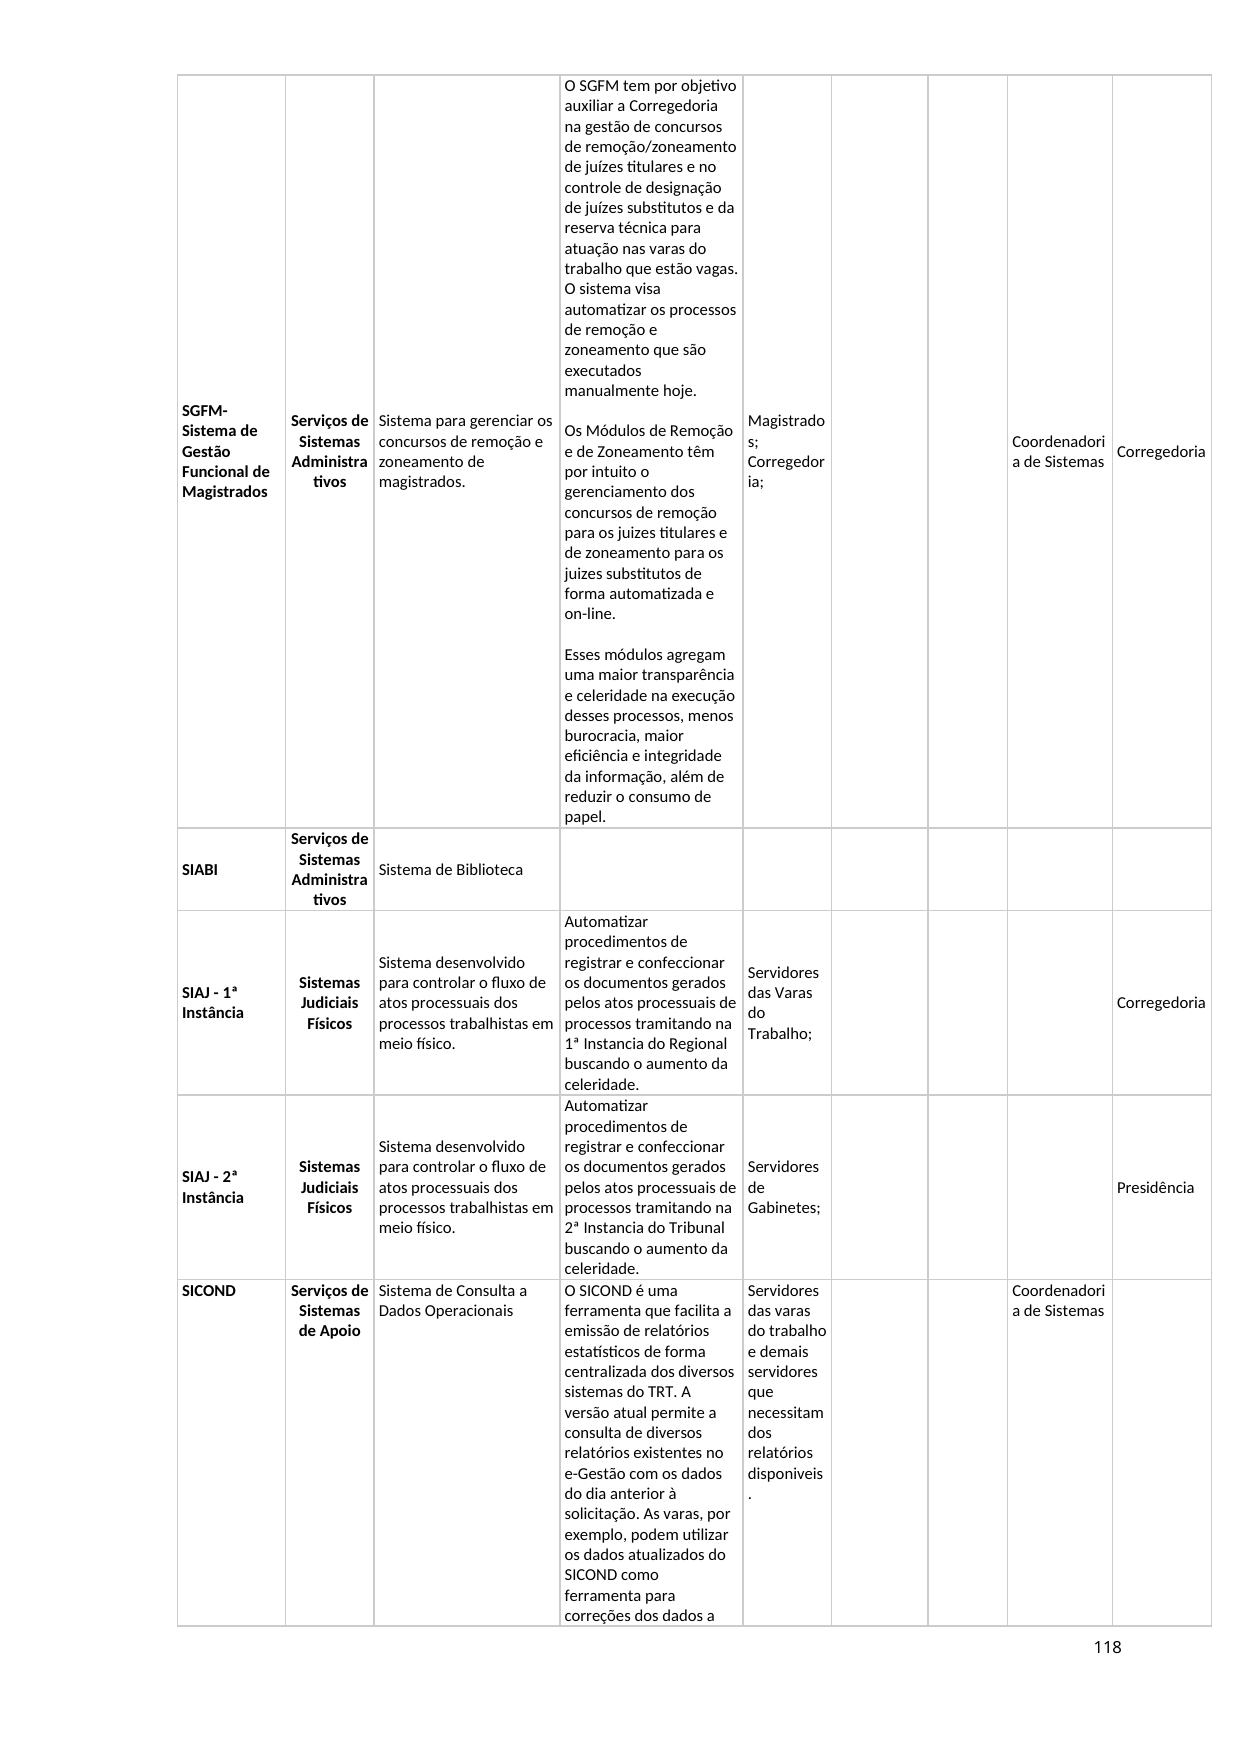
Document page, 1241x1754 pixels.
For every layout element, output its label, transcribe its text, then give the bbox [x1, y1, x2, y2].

table_cell Servidores das Varas do Trabalho; [744, 911, 831, 1094]
table_cell Corregedoria [1113, 76, 1211, 827]
table_cell Serviços de Sistemas de Apoio [286, 1280, 373, 1625]
table_cell Corregedoria [1113, 911, 1211, 1094]
table_cell Automatizar procedimentos de registrar e confeccionar os documentos gerados pelos atos processuais de processos tramitando na 1ª Instancia do Regional buscando o aumento da celeridade. [561, 911, 742, 1094]
table_cell Automatizar procedimentos de registrar e confeccionar os documentos gerados pelos atos processuais de processos tramitando na 2ª Instancia do Tribunal buscando o aumento da celeridade. [561, 1096, 742, 1278]
table_cell [1008, 911, 1112, 1094]
table_cell [832, 1280, 927, 1625]
table_cell [1113, 829, 1211, 910]
table_cell Servidores das varas do trabalho e demais servidores que necessitam dos relatórios disponiveis. [744, 1280, 831, 1625]
table_cell Serviços de Sistemas Administrativos [286, 829, 373, 910]
table_cell SIAJ - 2ª Instância [178, 1096, 285, 1278]
table_cell [929, 911, 1007, 1094]
table_cell Sistema desenvolvido para controlar o fluxo de atos processuais dos processos trabalhistas em meio físico. [375, 911, 559, 1094]
table_cell [832, 911, 927, 1094]
table_cell Sistema de Consulta a Dados Operacionais [375, 1280, 559, 1625]
table_cell O SGFM tem por objetivo auxiliar a Corregedoria na gestão de concursos de remoção/zoneamento de juízes titulares e no controle de designação de juízes substitutos e da reserva técnica para atuação nas varas do trabalho que estão vagas. O sistema visa automatizar os processos de remoção e zoneamento que são executados manualmente hoje. Os Módulos de Remoção e de Zoneamento têm por intuito o gerenciamento dos concursos de remoção para os juizes titulares e de zoneamento para os juizes substitutos de forma automatizada e on-line. Esses módulos agregam uma maior transparência e celeridade na execução desses processos, menos burocracia, maior eficiência e integridade da informação, além de reduzir o consumo de papel. [561, 76, 742, 827]
table_cell [744, 829, 831, 910]
table_cell Sistema desenvolvido para controlar o fluxo de atos processuais dos processos trabalhistas em meio físico. [375, 1096, 559, 1278]
table_cell Coordenadoria de Sistemas [1008, 1280, 1112, 1625]
table_cell [1008, 1096, 1112, 1278]
table_cell Sistemas Judiciais Físicos [286, 911, 373, 1094]
table_cell [832, 76, 927, 827]
table_cell [929, 76, 1007, 827]
table_cell [1113, 1280, 1211, 1625]
table_cell Presidência [1113, 1096, 1211, 1278]
table_cell SIAJ - 1ª Instância [178, 911, 285, 1094]
table_cell Sistema de Biblioteca [375, 829, 559, 910]
table_cell SICOND [178, 1280, 285, 1625]
table_cell Servidores de Gabinetes; [744, 1096, 831, 1278]
table_cell [929, 1280, 1007, 1625]
table_cell [1008, 829, 1112, 910]
table_cell [929, 1096, 1007, 1278]
table_cell Sistema para gerenciar os concursos de remoção e zoneamento de magistrados. [375, 76, 559, 827]
table_cell O SICOND é uma ferramenta que facilita a emissão de relatórios estatísticos de forma centralizada dos diversos sistemas do TRT. A versão atual permite a consulta de diversos relatórios existentes no e-Gestão com os dados do dia anterior à solicitação. As varas, por exemplo, podem utilizar os dados atualizados do SICOND como ferramenta para correções dos dados a [561, 1280, 742, 1625]
table_cell Magistrados; Corregedoria; [744, 76, 831, 827]
table_cell SGFM-Sistema de Gestão Funcional de Magistrados [178, 76, 285, 827]
table_cell [832, 829, 927, 910]
table_cell Sistemas Judiciais Físicos [286, 1096, 373, 1278]
table_cell Coordenadoria de Sistemas [1008, 76, 1112, 827]
table_cell [832, 1096, 927, 1278]
table_cell Serviços de Sistemas Administrativos [286, 76, 373, 827]
table_cell SIABI [178, 829, 285, 910]
table_cell [561, 829, 742, 910]
table_cell [929, 829, 1007, 910]
